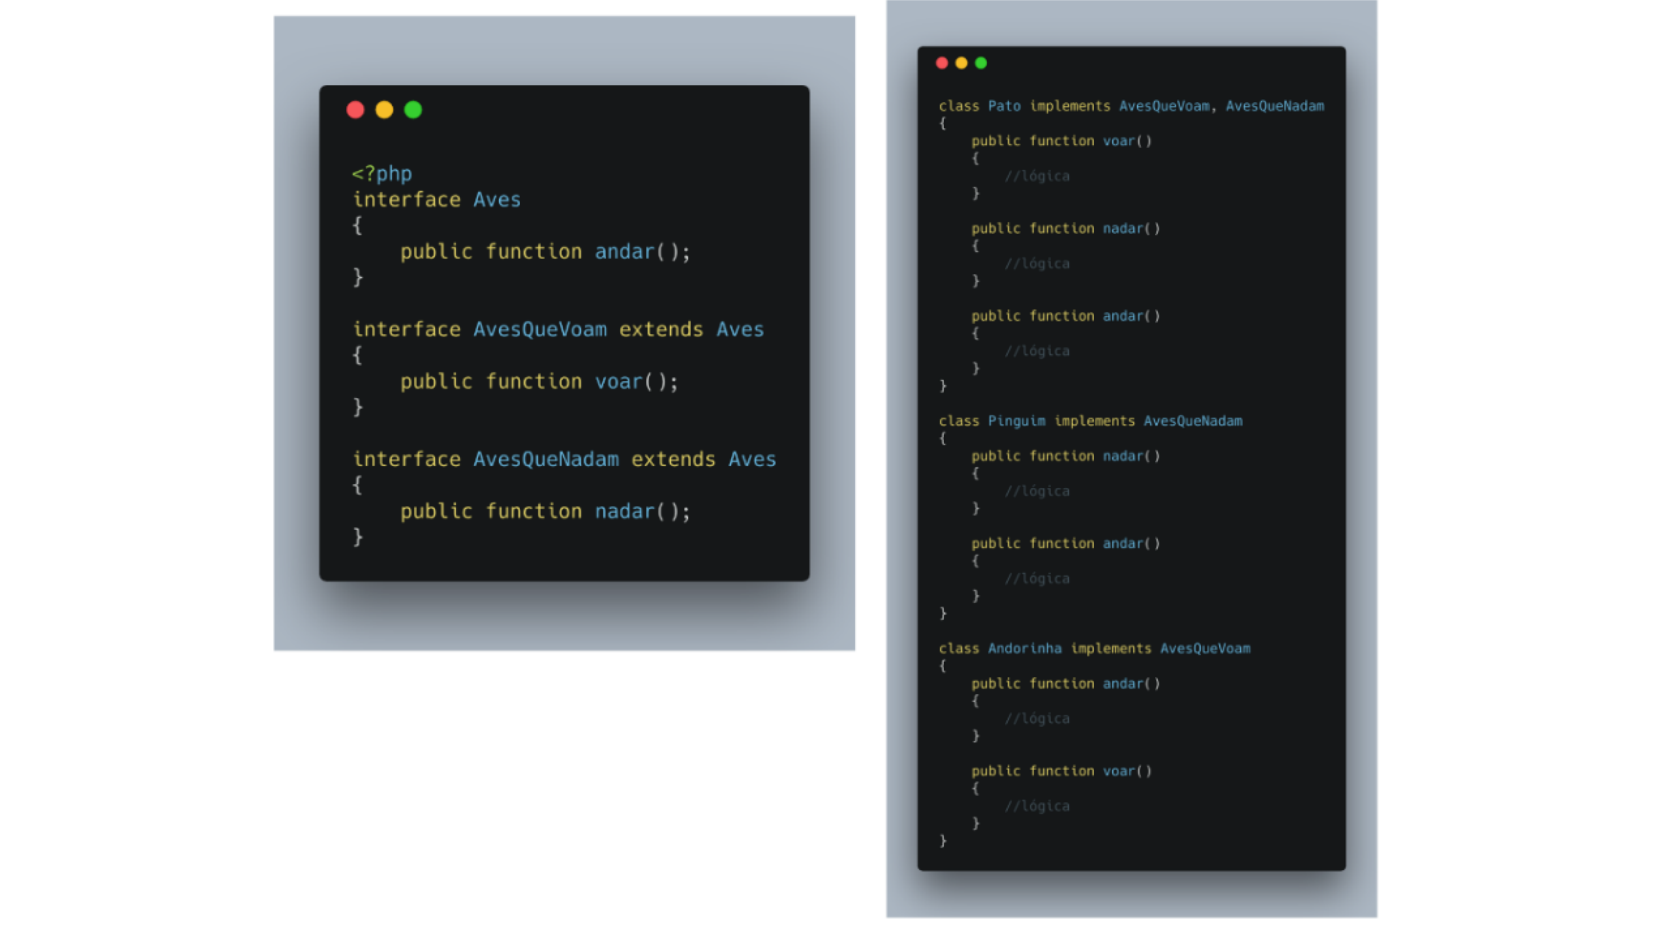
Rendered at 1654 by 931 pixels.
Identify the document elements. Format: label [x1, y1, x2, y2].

picture [259, 0, 1398, 930]
